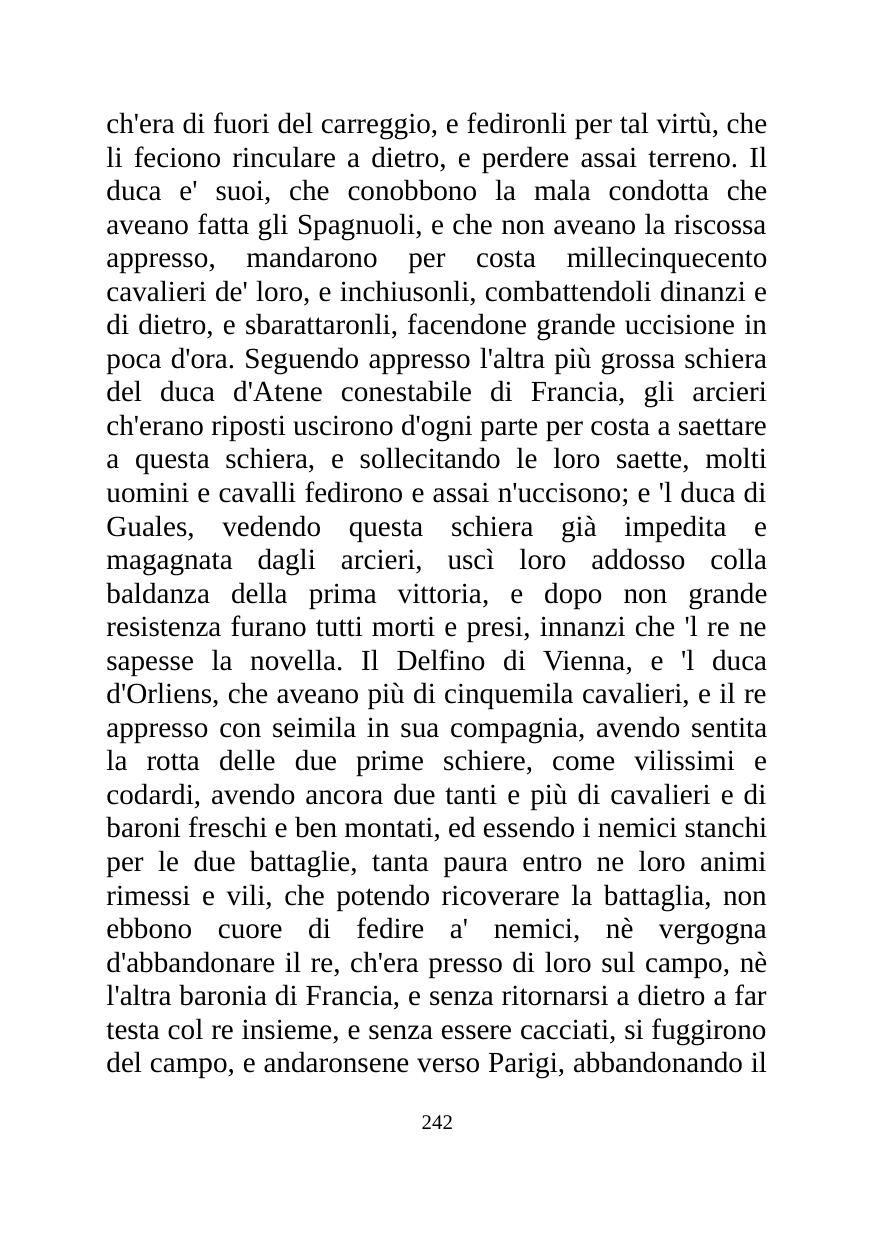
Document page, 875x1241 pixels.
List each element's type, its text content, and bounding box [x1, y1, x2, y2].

text ch'era di fuori del carreggio, e fedironli per tal virtù, che li feciono rinculare a dietro, e perdere assai terreno. Il duca e' suoi, che conobbono la mala condotta che aveano fatta gli Spagnuoli, e che non aveano la riscossa appresso, mandarono per costa millecinquecento cavalieri de' loro, e inchiusonli, combattendoli dinanzi e di dietro, e sbarattaronli, facendone grande uccisione in poca d'ora. Seguendo appresso l'altra più grossa schiera del duca d'Atene conestabile di Francia, gli arcieri ch'erano riposti uscirono d'ogni parte per costa a saettare a questa schiera, e sollecitando le loro saette, molti uomini e cavalli fedirono e assai n'uccisono; e 'l duca di Guales, vedendo questa schiera già impedita e magagnata dagli arcieri, uscì loro addosso colla baldanza della prima vittoria, e dopo non grande resistenza furano tutti morti e presi, innanzi che 'l re ne sapesse la novella. Il Delfino di Vienna, e 'l duca d'Orliens, che aveano più di cinquemila cavalieri, e il re appresso con seimila in sua compagnia, avendo sentita la rotta delle due prime schiere, come vilissimi e codardi, avendo ancora due tanti e più di cavalieri e di baroni freschi e ben montati, ed essendo i nemici stanchi per le due battaglie, tanta paura entro ne loro animi rimessi e vili, che potendo ricoverare la battaglia, non ebbono cuore di fedire a' nemici, nè vergogna d'abbandonare il re, ch'era presso di loro sul campo, nè l'altra baronia di Francia, e senza ritornarsi a dietro a far testa col re insieme, e senza essere cacciati, si fuggirono del campo, e andaronsene verso Parigi, abbandonando il [106, 106, 768, 1079]
